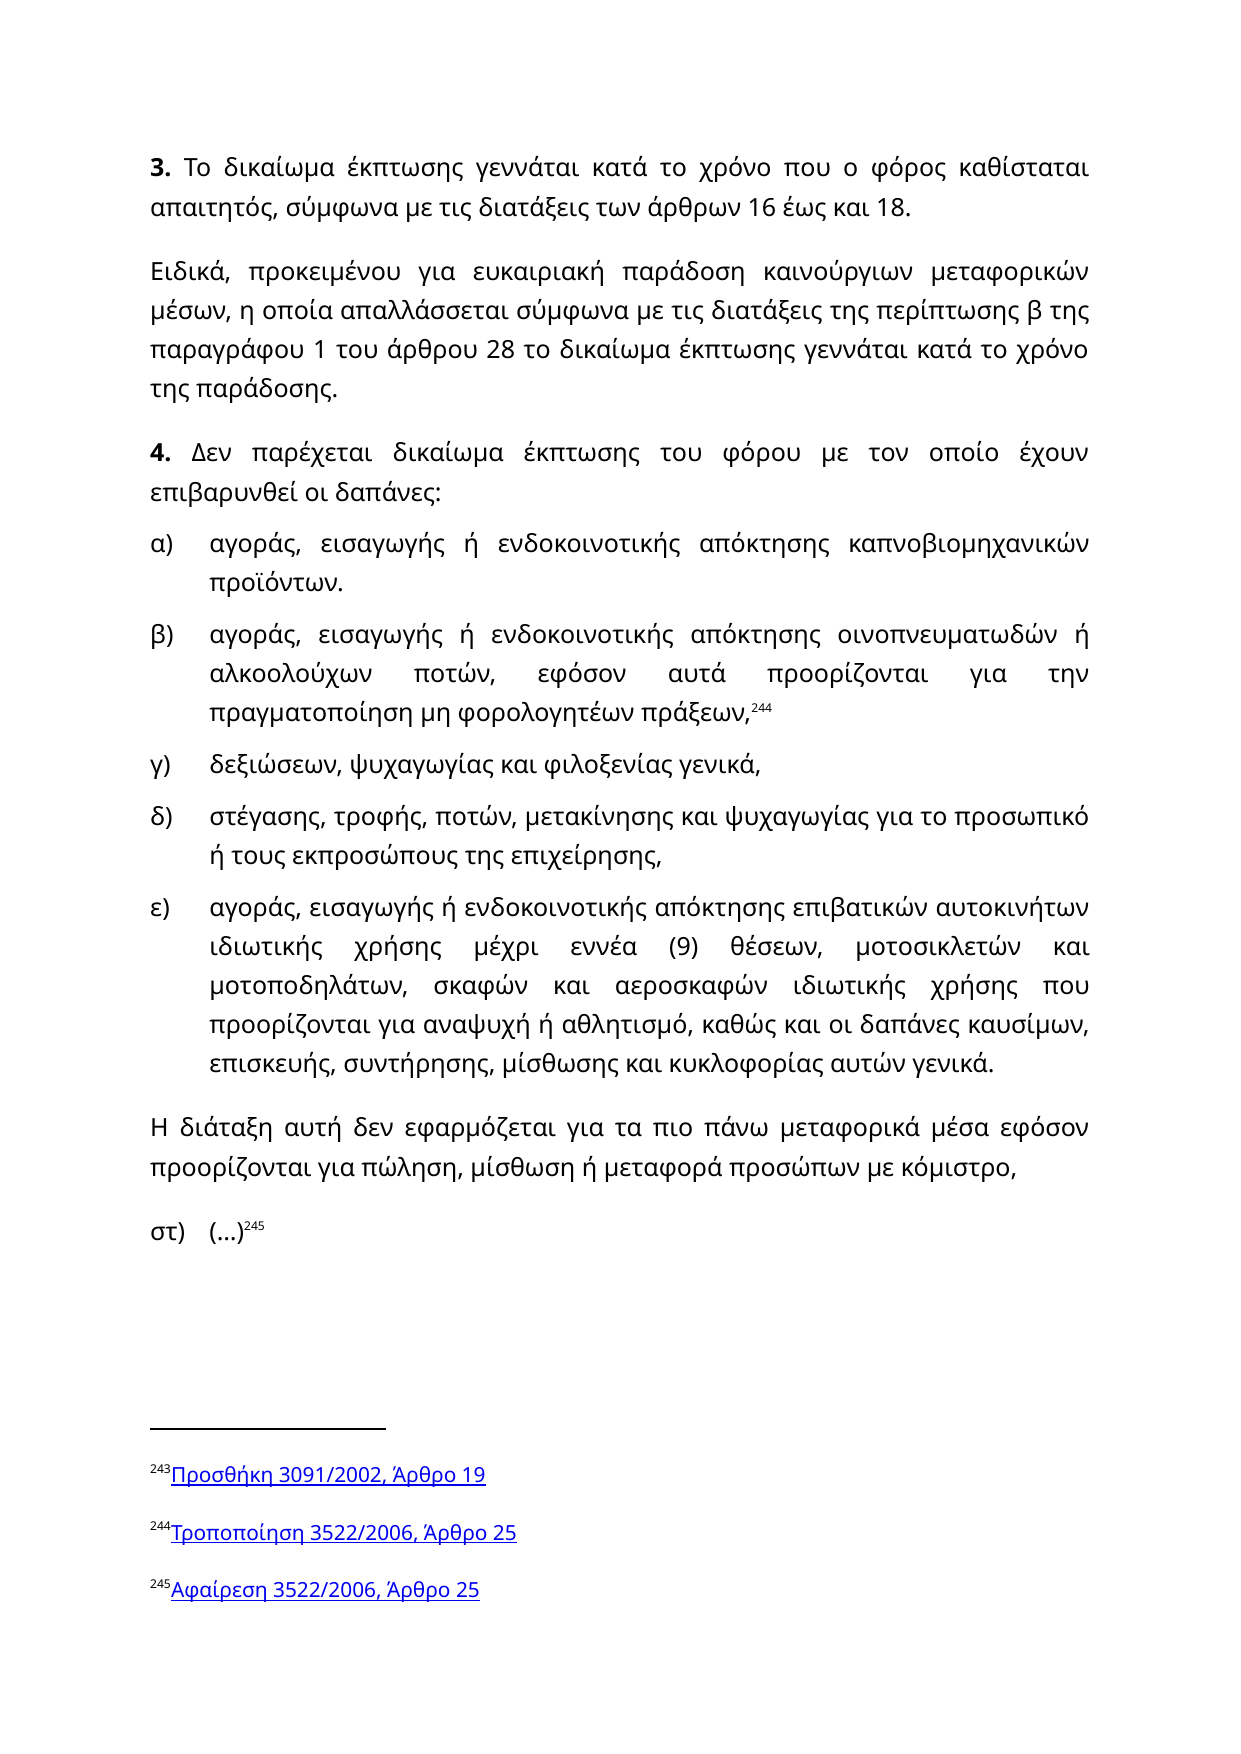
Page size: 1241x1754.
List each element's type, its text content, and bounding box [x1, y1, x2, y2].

text Προσθήκη 3091/2002, Άρθρο 19 [150, 1460, 1090, 1489]
text 4. Δεν παρέχεται δικαίωμα έκπτωσης του φόρου με τον οποίο έχουν επιβαρυνθεί οι δαπάνες: [150, 435, 1090, 508]
list δ) στέγασης, τροφής, ποτών, μετακίνησης και ψυχαγωγίας για το προσωπικό ή τους εκπροσώπους της επιχείρησης, [150, 798, 1090, 872]
text Τροποποίηση 3522/2006, Άρθρο 25 [150, 1518, 1090, 1546]
list α) αγοράς, εισαγωγής ή ενδοκοινοτικής απόκτησης καπνοβιομηχανικών προϊόντων. [150, 526, 1090, 599]
text Η διάταξη αυτή δεν εφαρμόζεται για τα πιο πάνω μεταφορικά μέσα εφόσον προορίζονται για πώληση, μίσθωση ή μεταφορά προσώπων με κόμιστρο, [150, 1110, 1090, 1183]
text Αφαίρεση 3522/2006, Άρθρο 25 [150, 1576, 1090, 1604]
list γ) δεξιώσεων, ψυχαγωγίας και φιλοξενίας γενικά, [150, 747, 1090, 781]
list στ) (…) [150, 1213, 1090, 1247]
text Ειδικά, προκειμένου για ευκαιριακή παράδοση καινούργιων μεταφορικών μέσων, η οποία απαλλάσσεται σύμφωνα με τις διατάξεις της περίπτωσης β της παραγράφου 1 του άρθρου 28 το δικαίωμα έκπτωσης γεννάται κατά το χρόνο της παράδοσης. [150, 253, 1090, 405]
list ε) αγοράς, εισαγωγής ή ενδοκοινοτικής απόκτησης επιβατικών αυτοκινήτων ιδιωτικής χρήσης μέχρι εννέα (9) θέσεων, μοτοσικλετών και μοτοποδηλάτων, σκαφών και αεροσκαφών ιδιωτικής χρήσης που προορίζονται για αναψυχή ή αθλητισμό, καθώς και οι δαπάνες καυσίμων, επισκευής, συντήρησης, μίσθωσης και κυκλοφορίας αυτών γενικά. [150, 889, 1090, 1080]
list β) αγοράς, εισαγωγής ή ενδοκοινοτικής απόκτησης οινοπνευματωδών ή αλκοολούχων ποτών, εφόσον αυτά προορίζονται για την πραγματοποίηση μη φορολογητέων πράξεων, [150, 617, 1090, 729]
text 3. Το δικαίωμα έκπτωσης γεννάται κατά το χρόνο που ο φόρος καθίσταται απαιτητός, σύμφωνα με τις διατάξεις των άρθρων 16 έως και 18. [150, 150, 1090, 223]
